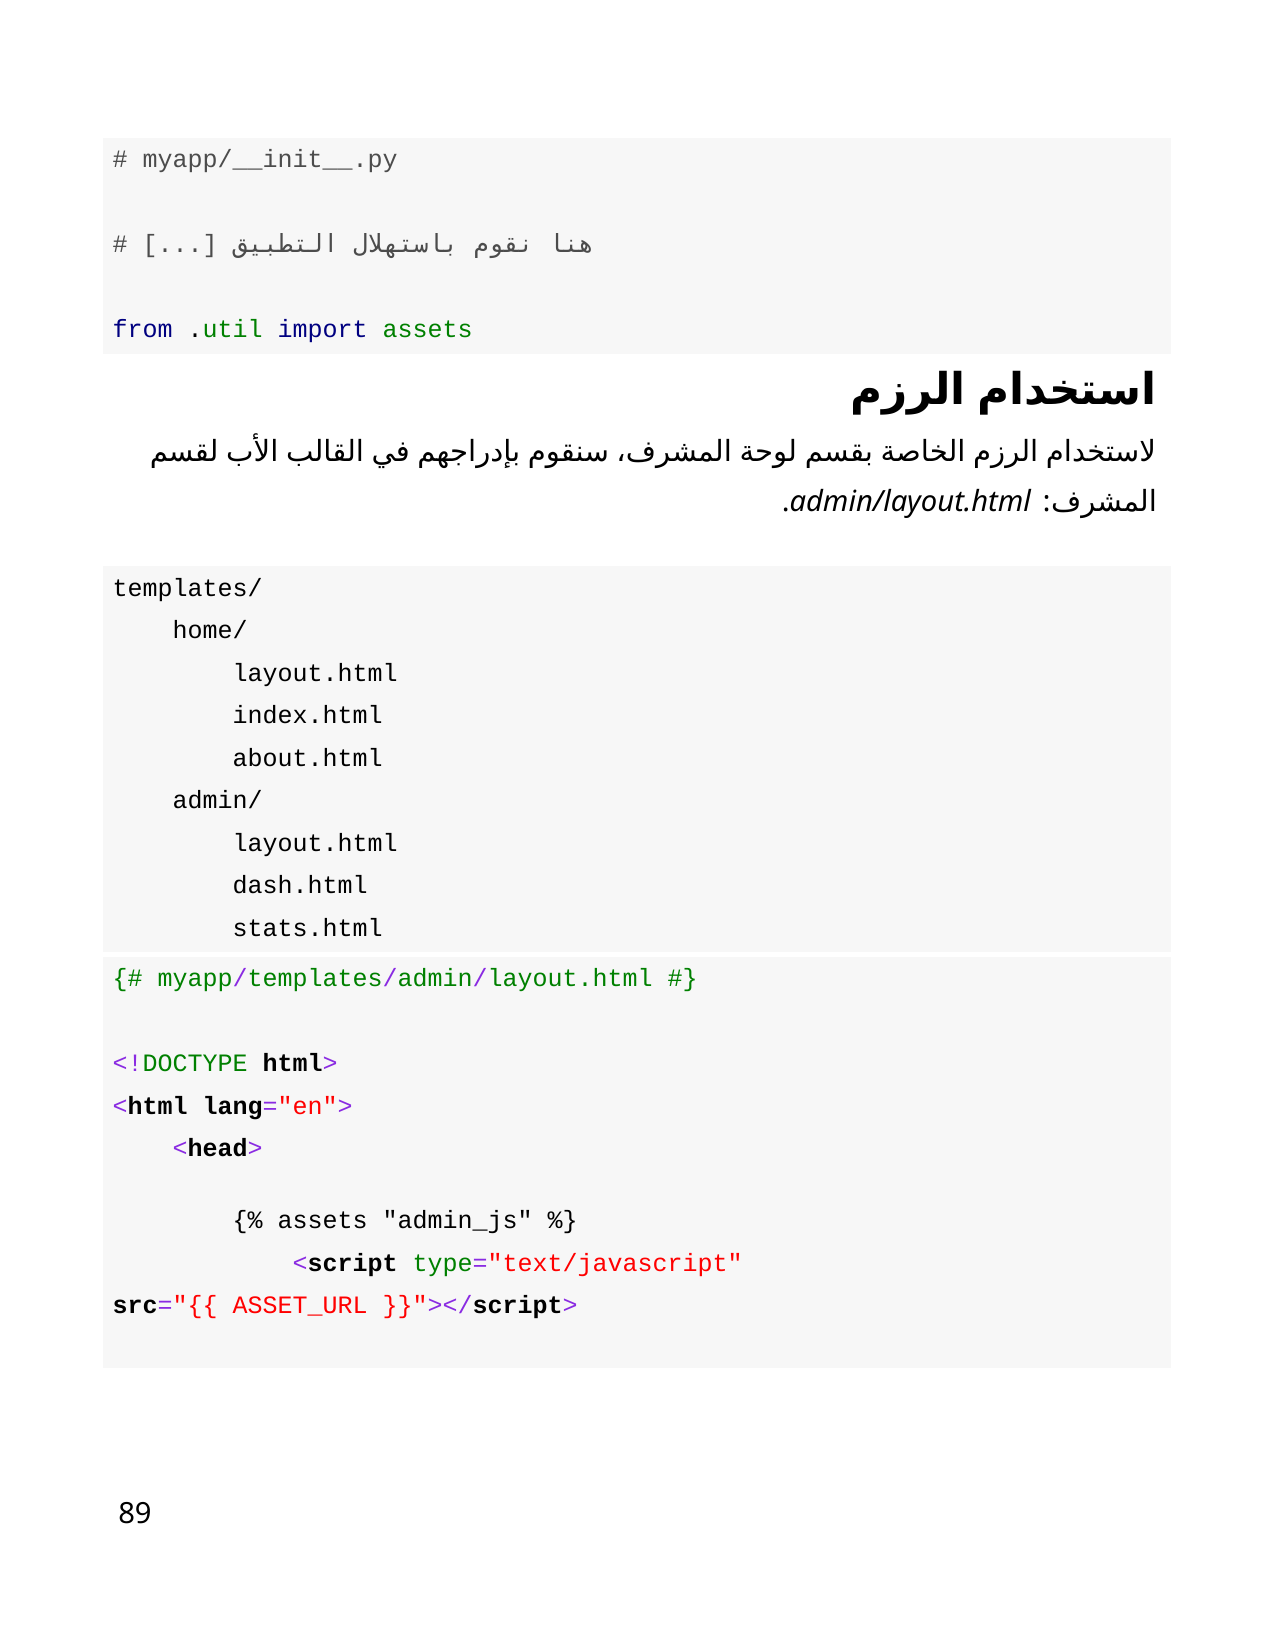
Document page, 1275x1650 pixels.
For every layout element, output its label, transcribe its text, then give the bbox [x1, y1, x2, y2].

text index.html [112, 703, 1163, 731]
text لاستخدام الرزم الخاصة بقسم لوحة المشرف، سنقوم بإدراجهم في القالب الأب لقسم المشرف: admin/layout.html. [118, 435, 1157, 524]
text {# myapp/templates/admin/layout.html #} [112, 966, 1163, 994]
text home/ [112, 618, 1163, 646]
text # [...] هنا نقوم باستهلال التطبيق [112, 231, 1163, 260]
text layout.html [112, 830, 1163, 858]
text from .util import assets [112, 316, 1163, 345]
text # myapp/__init__.py [112, 146, 1163, 175]
text dash.html [112, 873, 1163, 901]
text about.html [112, 745, 1163, 773]
subtitle استخدام الرزم [118, 354, 1157, 423]
text layout.html [112, 660, 1163, 688]
text <html lang="en"> [112, 1093, 1163, 1122]
text <head> [112, 1136, 1163, 1164]
text <!DOCTYPE html> [112, 1051, 1163, 1079]
subtitle [118, 118, 1157, 138]
text <script type="text/javascript" src="{{ ASSET_URL }}"></script> [112, 1250, 1163, 1321]
text stats.html [112, 915, 1163, 943]
text templates/ [112, 575, 1163, 603]
text {% assets "admin_js" %} [112, 1208, 1163, 1236]
text admin/ [112, 788, 1163, 816]
